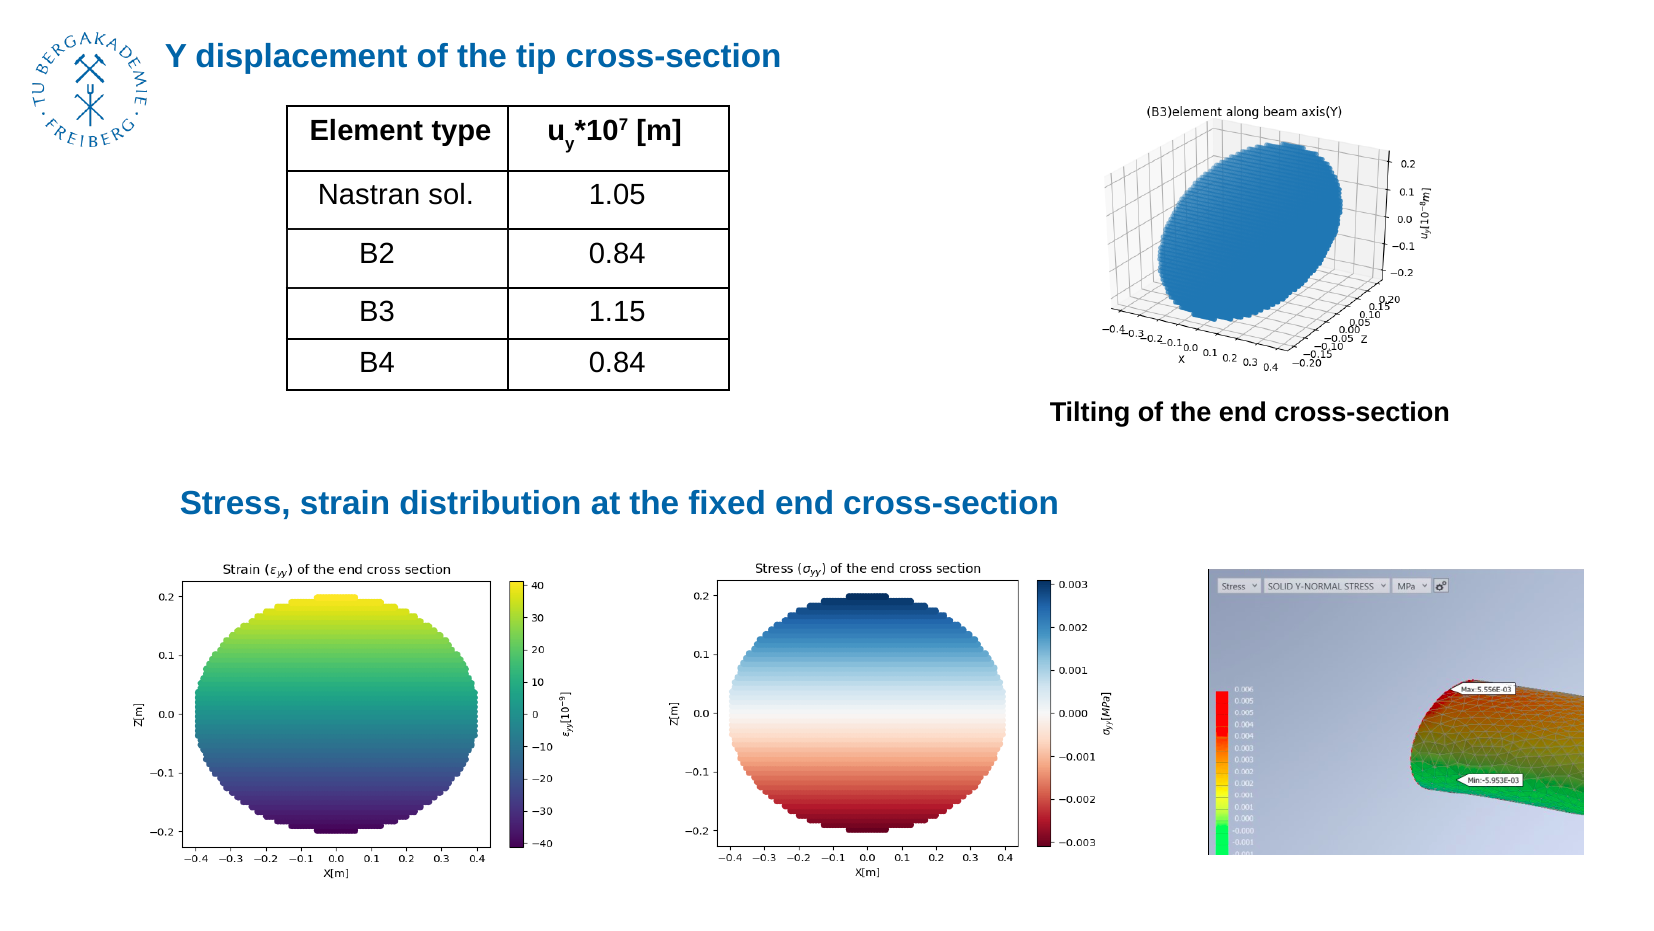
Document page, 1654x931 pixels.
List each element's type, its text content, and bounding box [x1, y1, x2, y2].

table_cell B4 [288, 340, 507, 389]
text_box Stress, strain distribution at the fixed end cross-section [165, 476, 1096, 537]
table_cell 0.84 [509, 230, 728, 287]
table_cell B3 [288, 289, 507, 338]
text_box Y displacement of the tip cross-section [150, 30, 811, 91]
table_cell B2 [288, 230, 507, 287]
table_header uy*107 [m] [509, 107, 728, 170]
table_header Element type [288, 107, 507, 170]
table_cell 0.84 [509, 340, 728, 389]
table_cell 1.05 [509, 172, 728, 228]
picture [120, 539, 616, 886]
table_cell 1.15 [509, 289, 728, 338]
table_cell Nastran sol. [288, 172, 507, 228]
picture [656, 538, 1141, 884]
picture [1005, 59, 1471, 406]
text_box Tilting of the end cross-section [1035, 390, 1486, 451]
picture [32, 32, 147, 147]
picture [1208, 569, 1584, 856]
